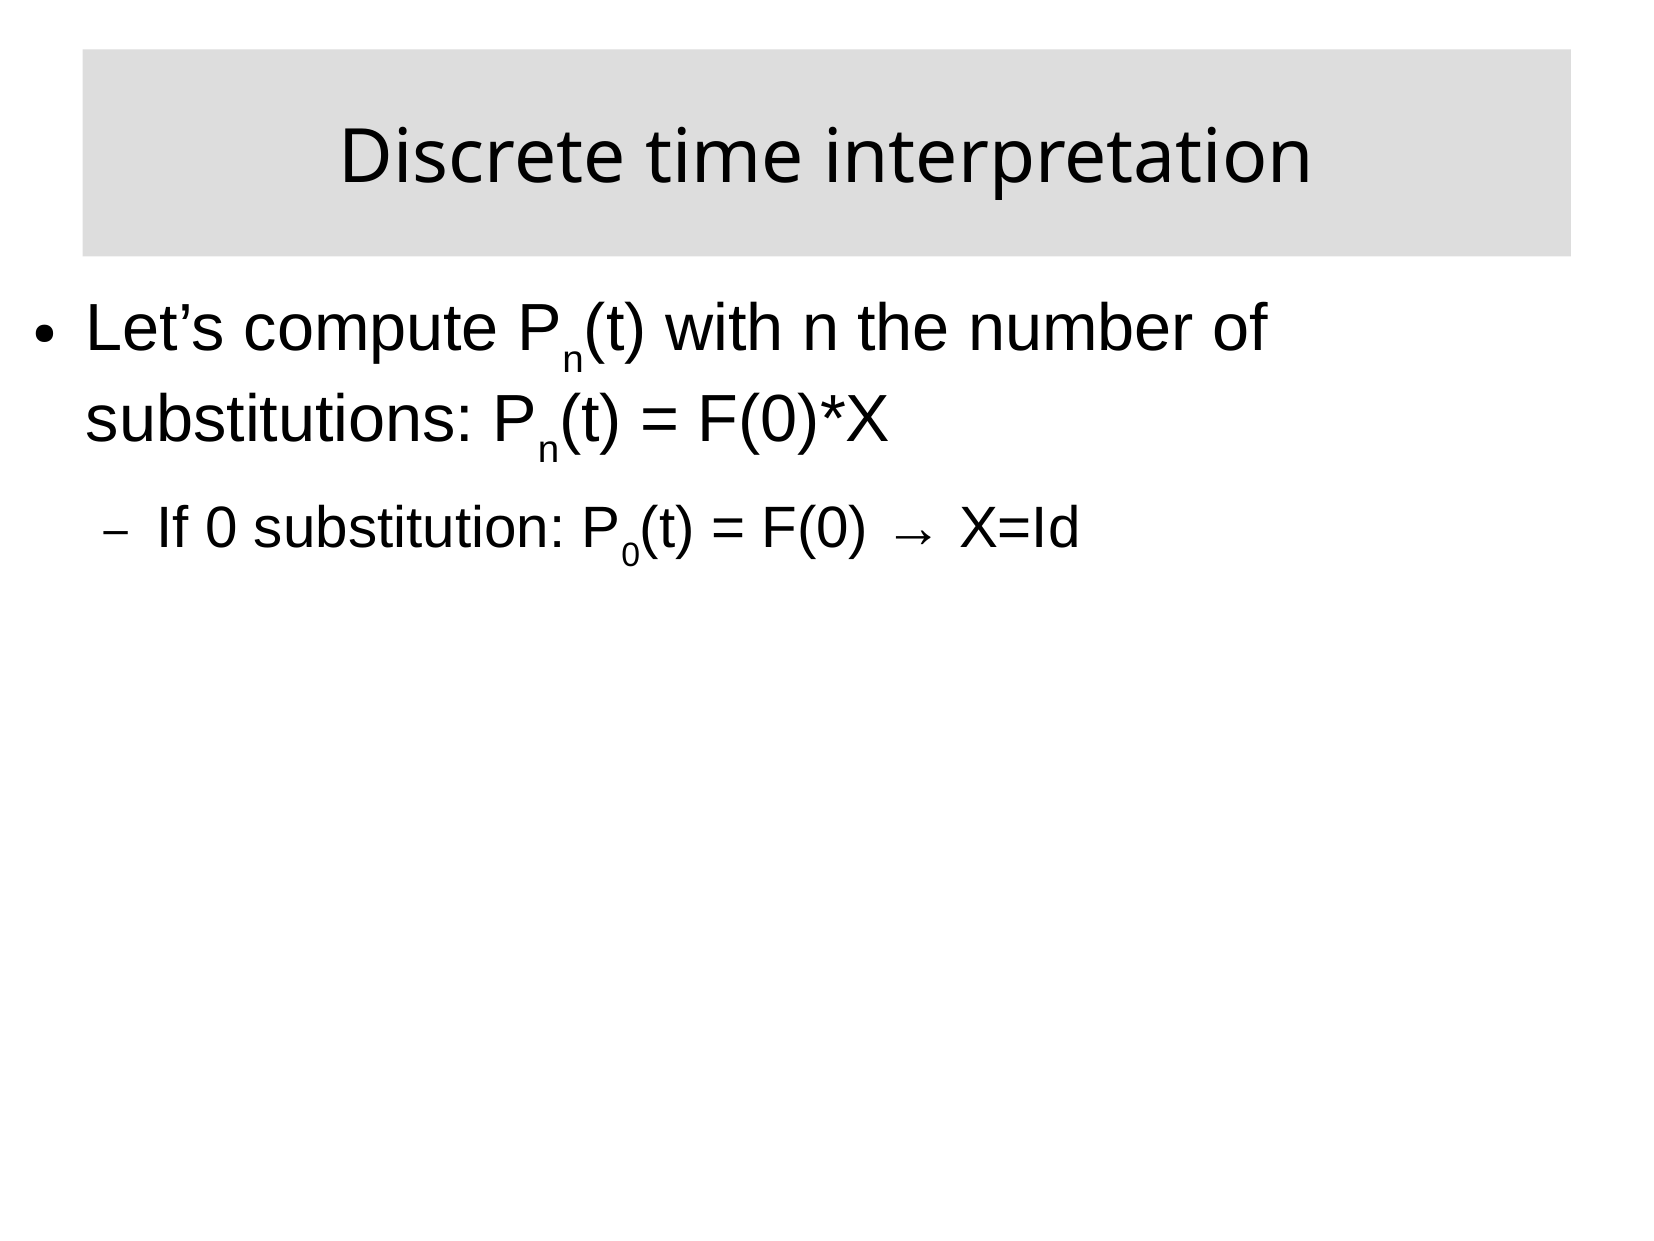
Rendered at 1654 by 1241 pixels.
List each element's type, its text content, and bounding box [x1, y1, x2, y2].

title Discrete time interpretation [82, 49, 1571, 257]
list Let’s compute Pn(t) with n the number of substitutions: Pn(t) = F(0)*X If 0 substitution: P0(t) = F(0) → X=Id [15, 290, 1591, 1096]
